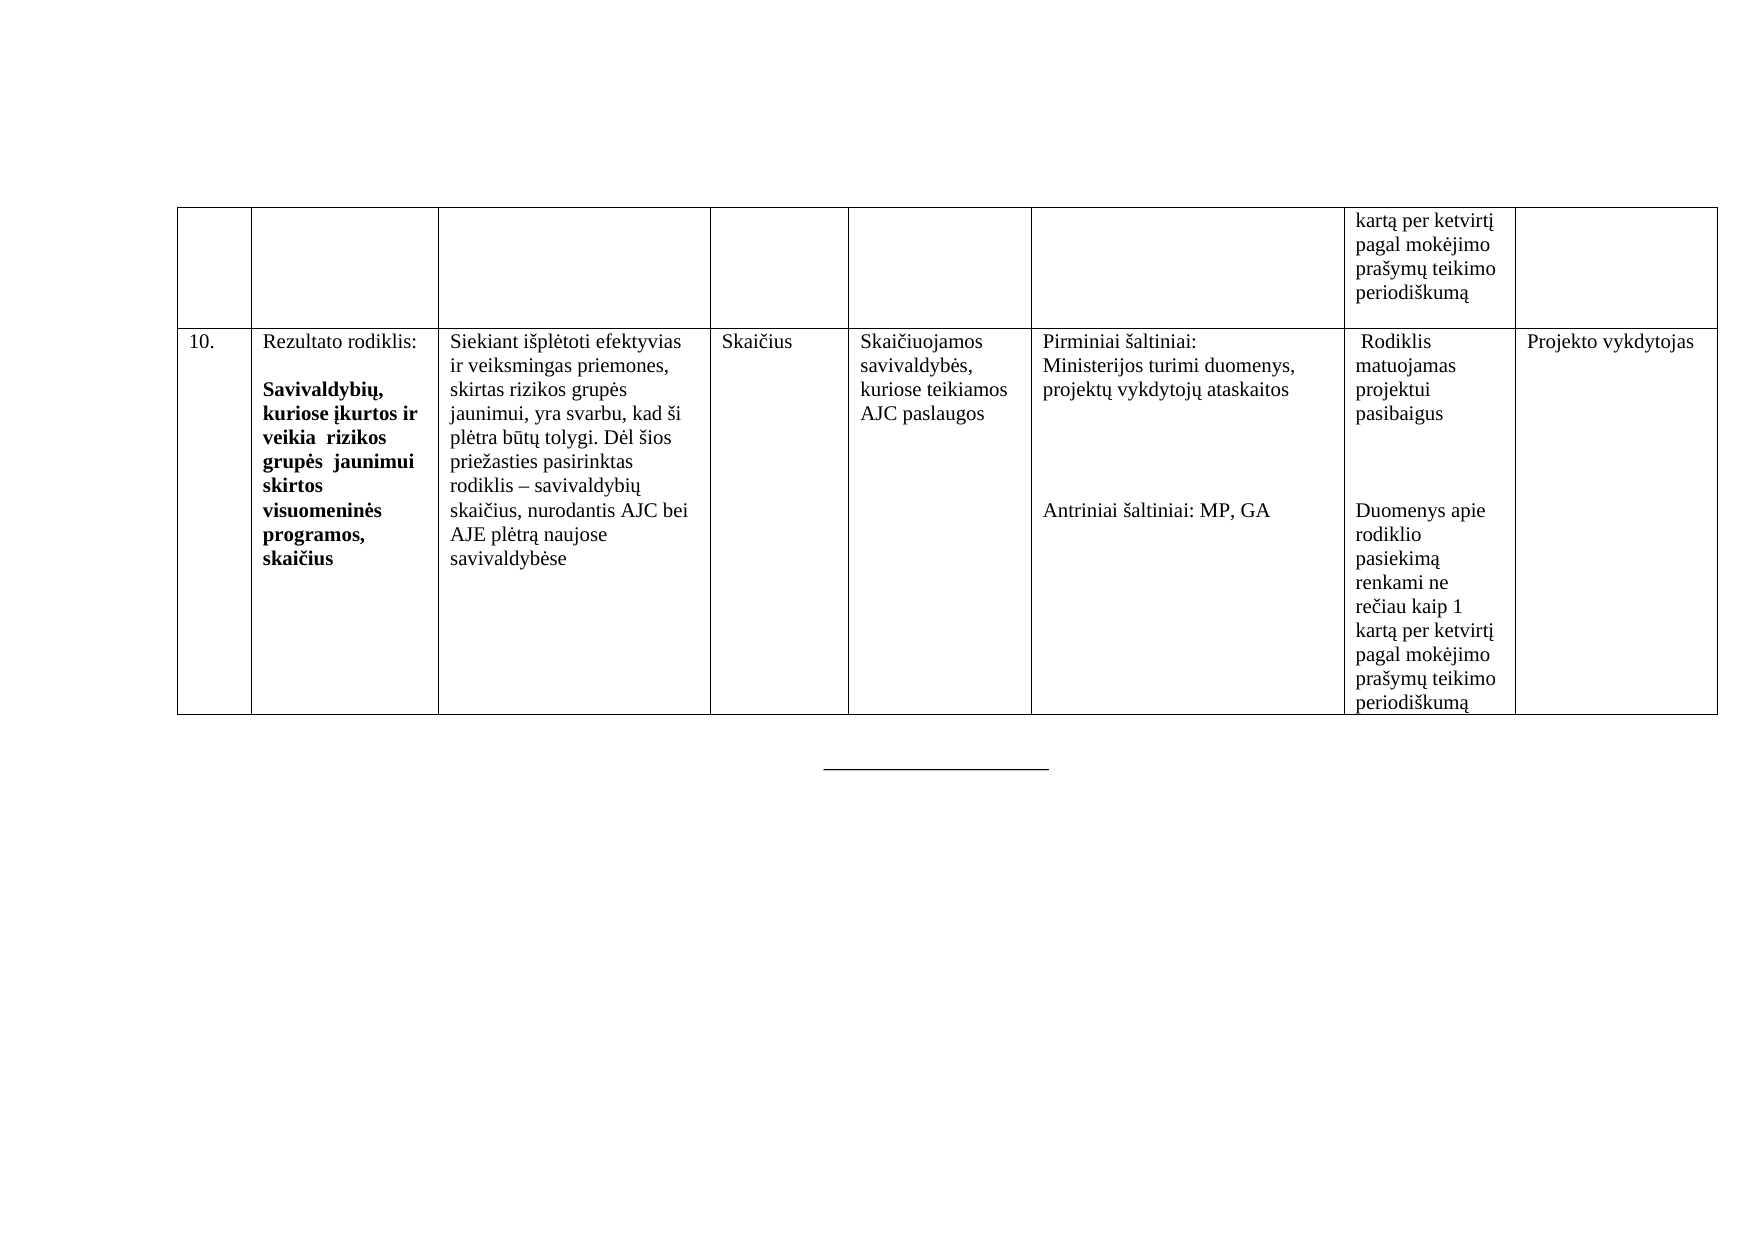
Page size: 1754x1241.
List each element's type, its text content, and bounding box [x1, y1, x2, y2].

table_cell [1516, 208, 1717, 328]
table_cell [711, 208, 848, 328]
table_cell Rezultato rodiklis: Savivaldybių, kuriose įkurtos ir veikia rizikos grupės jaunimui skirtos visuomeninės programos, skaičius [252, 329, 438, 714]
table_cell [1032, 208, 1344, 328]
table_cell Siekiant išplėtoti efektyvias ir veiksmingas priemones, skirtas rizikos grupės jaunimui, yra svarbu, kad ši plėtra būtų tolygi. Dėl šios priežasties pasirinktas rodiklis – savivaldybių skaičius, nurodantis AJC bei AJE plėtrą naujose savivaldybėse [439, 329, 710, 714]
table_cell Pirminiai šaltiniai: Ministerijos turimi duomenys, projektų vykdytojų ataskaitos Antriniai šaltiniai: MP, GA [1032, 329, 1344, 714]
table_cell Skaičiuojamos savivaldybės, kuriose teikiamos AJC paslaugos [849, 329, 1031, 714]
table_cell [178, 208, 251, 328]
table_cell [849, 208, 1031, 328]
table_cell Projekto vykdytojas [1516, 329, 1717, 714]
table_cell 10. [178, 329, 251, 714]
table_cell Rodiklis matuojamas projektui pasibaigus Duomenys apie rodiklio pasiekimą renkami ne rečiau kaip 1 kartą per ketvirtį pagal mokėjimo prašymų teikimo periodiškumą [1345, 329, 1515, 714]
table_cell Skaičius [711, 329, 848, 714]
table_cell [439, 208, 710, 328]
table_cell kartą per ketvirtį pagal mokėjimo prašymų teikimo periodiškumą [1345, 208, 1515, 328]
table_cell [252, 208, 438, 328]
text __________________ [177, 744, 1695, 773]
